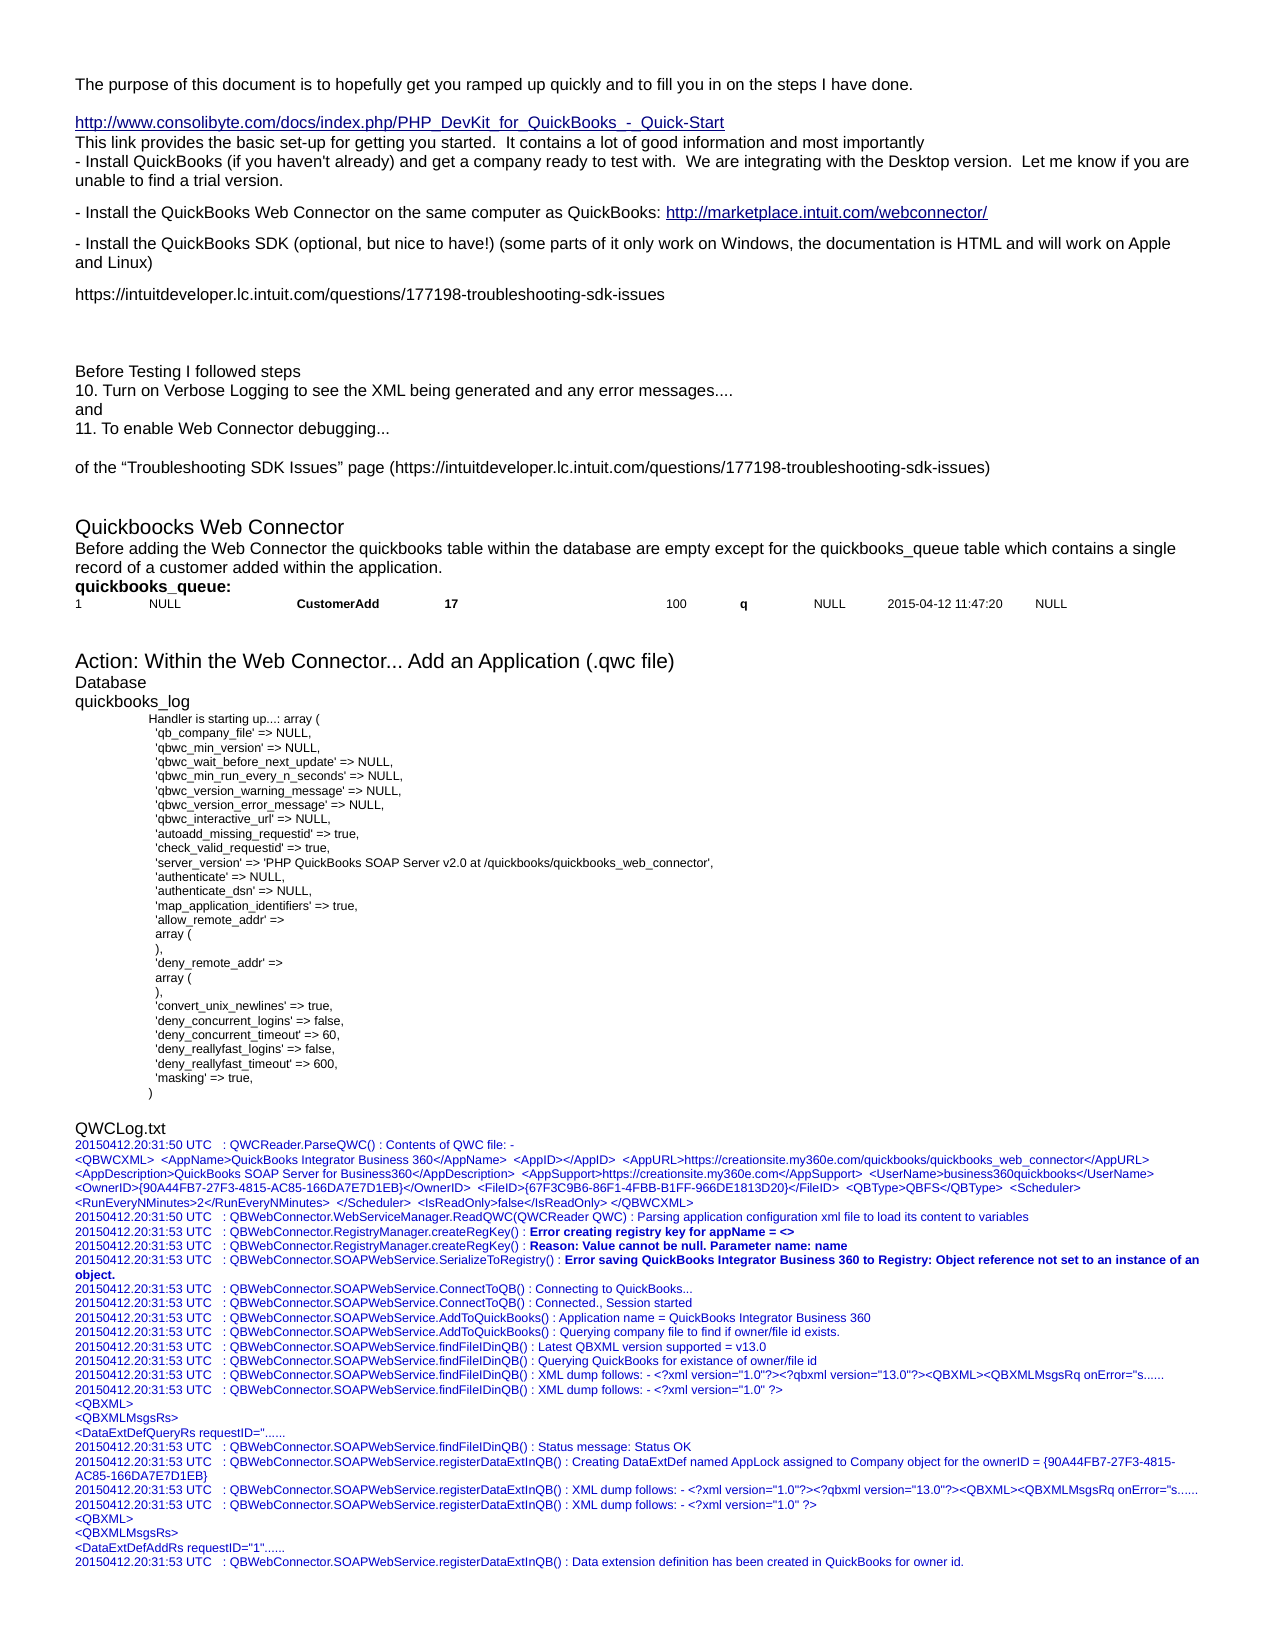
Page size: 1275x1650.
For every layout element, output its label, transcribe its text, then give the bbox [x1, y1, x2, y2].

text 20150412.20:31:53 UTC : QBWebConnector.SOAPWebService.ConnectToQB() : Connected., Session started [75, 1296, 1201, 1310]
text 'deny_reallyfast_logins' => false, [148, 1042, 1201, 1056]
text 10. Turn on Verbose Logging to see the XML being generated and any error messages.... [75, 381, 1201, 400]
text ) [148, 1085, 1201, 1099]
text array ( [148, 927, 1201, 941]
text <DataExtDefAddRs requestID="1"...... [75, 1540, 1201, 1555]
text 20150412.20:31:50 UTC : QBWebConnector.WebServiceManager.ReadQWC(QWCReader QWC) : Parsing application configuration xml file to load its content to variables [75, 1210, 1201, 1224]
text ), [148, 984, 1201, 999]
text 11. To enable Web Connector debugging... [75, 419, 1201, 438]
text Handler is starting up...: array ( [148, 711, 1201, 726]
text 20150412.20:31:53 UTC : QBWebConnector.RegistryManager.createRegKey() : Error creating registry key for appName = <> [75, 1224, 1201, 1238]
text <QBXML> [75, 1397, 1201, 1411]
text 20150412.20:31:53 UTC : QBWebConnector.SOAPWebService.AddToQuickBooks() : Querying company file to find if owner/file id exists. [75, 1325, 1201, 1339]
text The purpose of this document is to hopefully get you ramped up quickly and to fill you in on the steps I have done. [75, 75, 1201, 94]
text 'deny_concurrent_logins' => false, [148, 1013, 1201, 1028]
text - Install QuickBooks (if you haven't already) and get a company ready to test with. We are integrating with the Desktop version. Let me know if you are unable to find a trial version. [75, 152, 1201, 190]
text quickbooks_queue: [75, 577, 1201, 596]
text <QBXML> [75, 1512, 1201, 1526]
text 20150412.20:31:53 UTC : QBWebConnector.SOAPWebService.ConnectToQB() : Connecting to QuickBooks... [75, 1282, 1201, 1296]
text Action: Within the Web Connector... Add an Application (.qwc file) [75, 649, 1201, 673]
text 'qbwc_version_warning_message' => NULL, [148, 783, 1201, 798]
text 20150412.20:31:53 UTC : QBWebConnector.RegistryManager.createRegKey() : Reason: Value cannot be null. Parameter name: name [75, 1238, 1201, 1253]
text <QBXMLMsgsRs> [75, 1411, 1201, 1425]
text 20150412.20:31:53 UTC : QBWebConnector.SOAPWebService.registerDataExtInQB() : XML dump follows: - <?xml version="1.0"?><?qbxml version="13.0"?><QBXML><QBXMLMsgsRq onError="s...... [75, 1483, 1201, 1497]
text 'qbwc_min_version' => NULL, [148, 740, 1201, 754]
text 'qb_company_file' => NULL, [148, 726, 1201, 740]
text 'qbwc_wait_before_next_update' => NULL, [148, 754, 1201, 769]
text 'qbwc_interactive_url' => NULL, [148, 812, 1201, 826]
text 'authenticate_dsn' => NULL, [148, 884, 1201, 898]
text 20150412.20:31:53 UTC : QBWebConnector.SOAPWebService.findFileIDinQB() : XML dump follows: - <?xml version="1.0"?><?qbxml version="13.0"?><QBXML><QBXMLMsgsRq onError="s...... [75, 1368, 1201, 1382]
text 'allow_remote_addr' => [148, 913, 1201, 927]
text 'convert_unix_newlines' => true, [148, 999, 1201, 1013]
text 20150412.20:31:53 UTC : QBWebConnector.SOAPWebService.findFileIDinQB() : Querying QuickBooks for existance of owner/file id [75, 1353, 1201, 1368]
text 20150412.20:31:53 UTC : QBWebConnector.SOAPWebService.findFileIDinQB() : XML dump follows: - <?xml version="1.0" ?> [75, 1382, 1201, 1397]
text 'qbwc_version_error_message' => NULL, [148, 798, 1201, 812]
text Database [75, 673, 1201, 692]
text quickbooks_log [75, 692, 1201, 711]
text 'deny_concurrent_timeout' => 60, [148, 1028, 1201, 1042]
text <QBXMLMsgsRs> [75, 1526, 1201, 1540]
text 1 NULL CustomerAdd 17 100 q NULL 2015-04-12 11:47:20 NULL [75, 596, 1201, 611]
text Before Testing I followed steps [75, 362, 1201, 381]
text QWCLog.txt [75, 1119, 1201, 1138]
text This link provides the basic set-up for getting you started. It contains a lot of good information and most importantly [75, 132, 1201, 152]
text 20150412.20:31:50 UTC : QWCReader.ParseQWC() : Contents of QWC file: - [75, 1138, 1201, 1152]
text http://www.consolibyte.com/docs/index.php/PHP_DevKit_for_QuickBooks_-_Quick-Start [75, 113, 1201, 132]
text 20150412.20:31:53 UTC : QBWebConnector.SOAPWebService.registerDataExtInQB() : Data extension definition has been created in QuickBooks for owner id. [75, 1555, 1201, 1569]
text 'autoadd_missing_requestid' => true, [148, 826, 1201, 841]
text 'check_valid_requestid' => true, [148, 841, 1201, 855]
text and [75, 400, 1201, 419]
text <DataExtDefQueryRs requestID="...... [75, 1425, 1201, 1440]
text 'authenticate' => NULL, [148, 869, 1201, 884]
text Quickboocks Web Connector [75, 515, 1201, 539]
text 20150412.20:31:53 UTC : QBWebConnector.SOAPWebService.findFileIDinQB() : Status message: Status OK [75, 1440, 1201, 1454]
text <QBWCXML> <AppName>QuickBooks Integrator Business 360</AppName> <AppID></AppID> <AppURL>https://creationsite.my360e.com/quickbooks/quickbooks_web_connector</AppURL> <AppDescription>QuickBooks SOAP Server for Business360</AppDescription> <AppSupport>https://creationsite.my360e.com</AppSupport> <UserName>business360quickbooks</UserName> <OwnerID>{90A44FB7-27F3-4815-AC85-166DA7E7D1EB}</OwnerID> <FileID>{67F3C9B6-86F1-4FBB-B1FF-966DE1813D20}</FileID> <QBType>QBFS</QBType> <Scheduler> <RunEveryNMinutes>2</RunEveryNMinutes> </Scheduler> <IsReadOnly>false</IsReadOnly> </QBWCXML> [75, 1152, 1201, 1210]
text 20150412.20:31:53 UTC : QBWebConnector.SOAPWebService.findFileIDinQB() : Latest QBXML version supported = v13.0 [75, 1339, 1201, 1353]
text 20150412.20:31:53 UTC : QBWebConnector.SOAPWebService.registerDataExtInQB() : XML dump follows: - <?xml version="1.0" ?> [75, 1497, 1201, 1512]
text 'map_application_identifiers' => true, [148, 898, 1201, 913]
text array ( [148, 970, 1201, 984]
text ), [148, 941, 1201, 956]
text https://intuitdeveloper.lc.intuit.com/questions/177198-troubleshooting-sdk-issues [75, 285, 1201, 304]
text - Install the QuickBooks Web Connector on the same computer as QuickBooks: http://marketplace.intuit.com/webconnector/ [75, 202, 1201, 222]
text 'deny_remote_addr' => [148, 956, 1201, 970]
text 20150412.20:31:53 UTC : QBWebConnector.SOAPWebService.registerDataExtInQB() : Creating DataExtDef named AppLock assigned to Company object for the ownerID = {90A44FB7-27F3-4815-AC85-166DA7E7D1EB} [75, 1454, 1201, 1483]
text 'masking' => true, [148, 1071, 1201, 1085]
text 'deny_reallyfast_timeout' => 600, [148, 1056, 1201, 1071]
text Before adding the Web Connector the quickbooks table within the database are empty except for the quickbooks_queue table which contains a single record of a customer added within the application. [75, 539, 1201, 577]
text 'qbwc_min_run_every_n_seconds' => NULL, [148, 769, 1201, 783]
text 20150412.20:31:53 UTC : QBWebConnector.SOAPWebService.SerializeToRegistry() : Error saving QuickBooks Integrator Business 360 to Registry: Object reference not set to an instance of an object. [75, 1253, 1201, 1282]
text 20150412.20:31:53 UTC : QBWebConnector.SOAPWebService.AddToQuickBooks() : Application name = QuickBooks Integrator Business 360 [75, 1310, 1201, 1325]
text 'server_version' => 'PHP QuickBooks SOAP Server v2.0 at /quickbooks/quickbooks_web_connector', [148, 855, 1201, 869]
text of the “Troubleshooting SDK Issues” page (https://intuitdeveloper.lc.intuit.com/questions/177198-troubleshooting-sdk-issues) [75, 438, 1201, 477]
text - Install the QuickBooks SDK (optional, but nice to have!) (some parts of it only work on Windows, the documentation is HTML and will work on Apple and Linux) [75, 234, 1201, 272]
